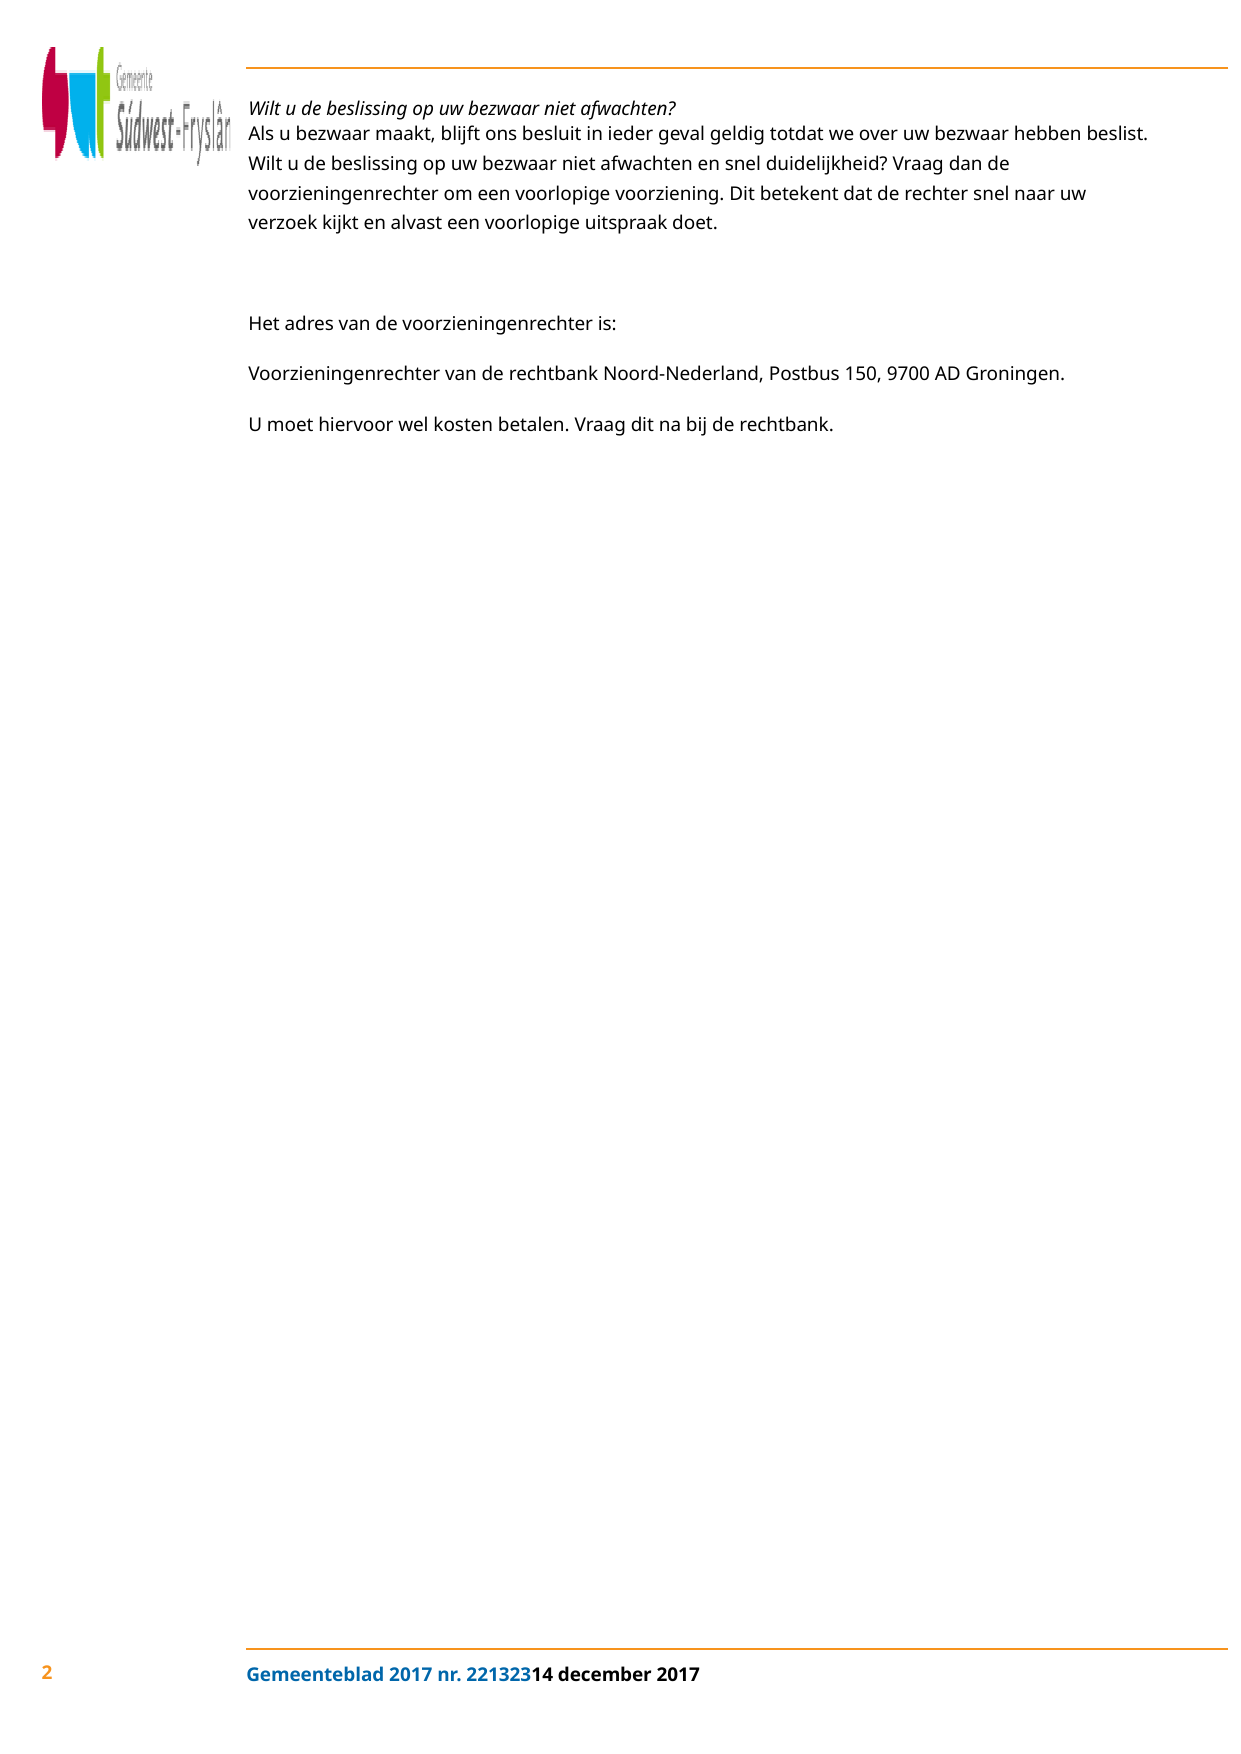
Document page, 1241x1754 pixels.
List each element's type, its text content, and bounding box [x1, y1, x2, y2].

text Voorzieningenrechter van de rechtbank Noord-Nederland, Postbus 150, 9700 AD Groningen. [248, 361, 1152, 386]
text Het adres van de voorzieningenrechter is: [248, 310, 1152, 336]
text Als u bezwaar maakt, blijft ons besluit in ieder geval geldig totdat we over uw bezwaar hebben beslist. Wilt u de beslissing op uw bezwaar niet afwachten en snel duidelijkheid? Vraag dan de voorzieningenrechter om een voorlopige voorziening. Dit betekent dat de rechter snel naar uw verzoek kijkt en alvast een voorlopige uitspraak doet. [248, 121, 1152, 235]
text Wilt u de beslissing op uw bezwaar niet afwachten? [248, 95, 1152, 121]
picture [41, 47, 231, 172]
text U moet hiervoor wel kosten betalen. Vraag dit na bij de rechtbank. [248, 411, 1152, 437]
